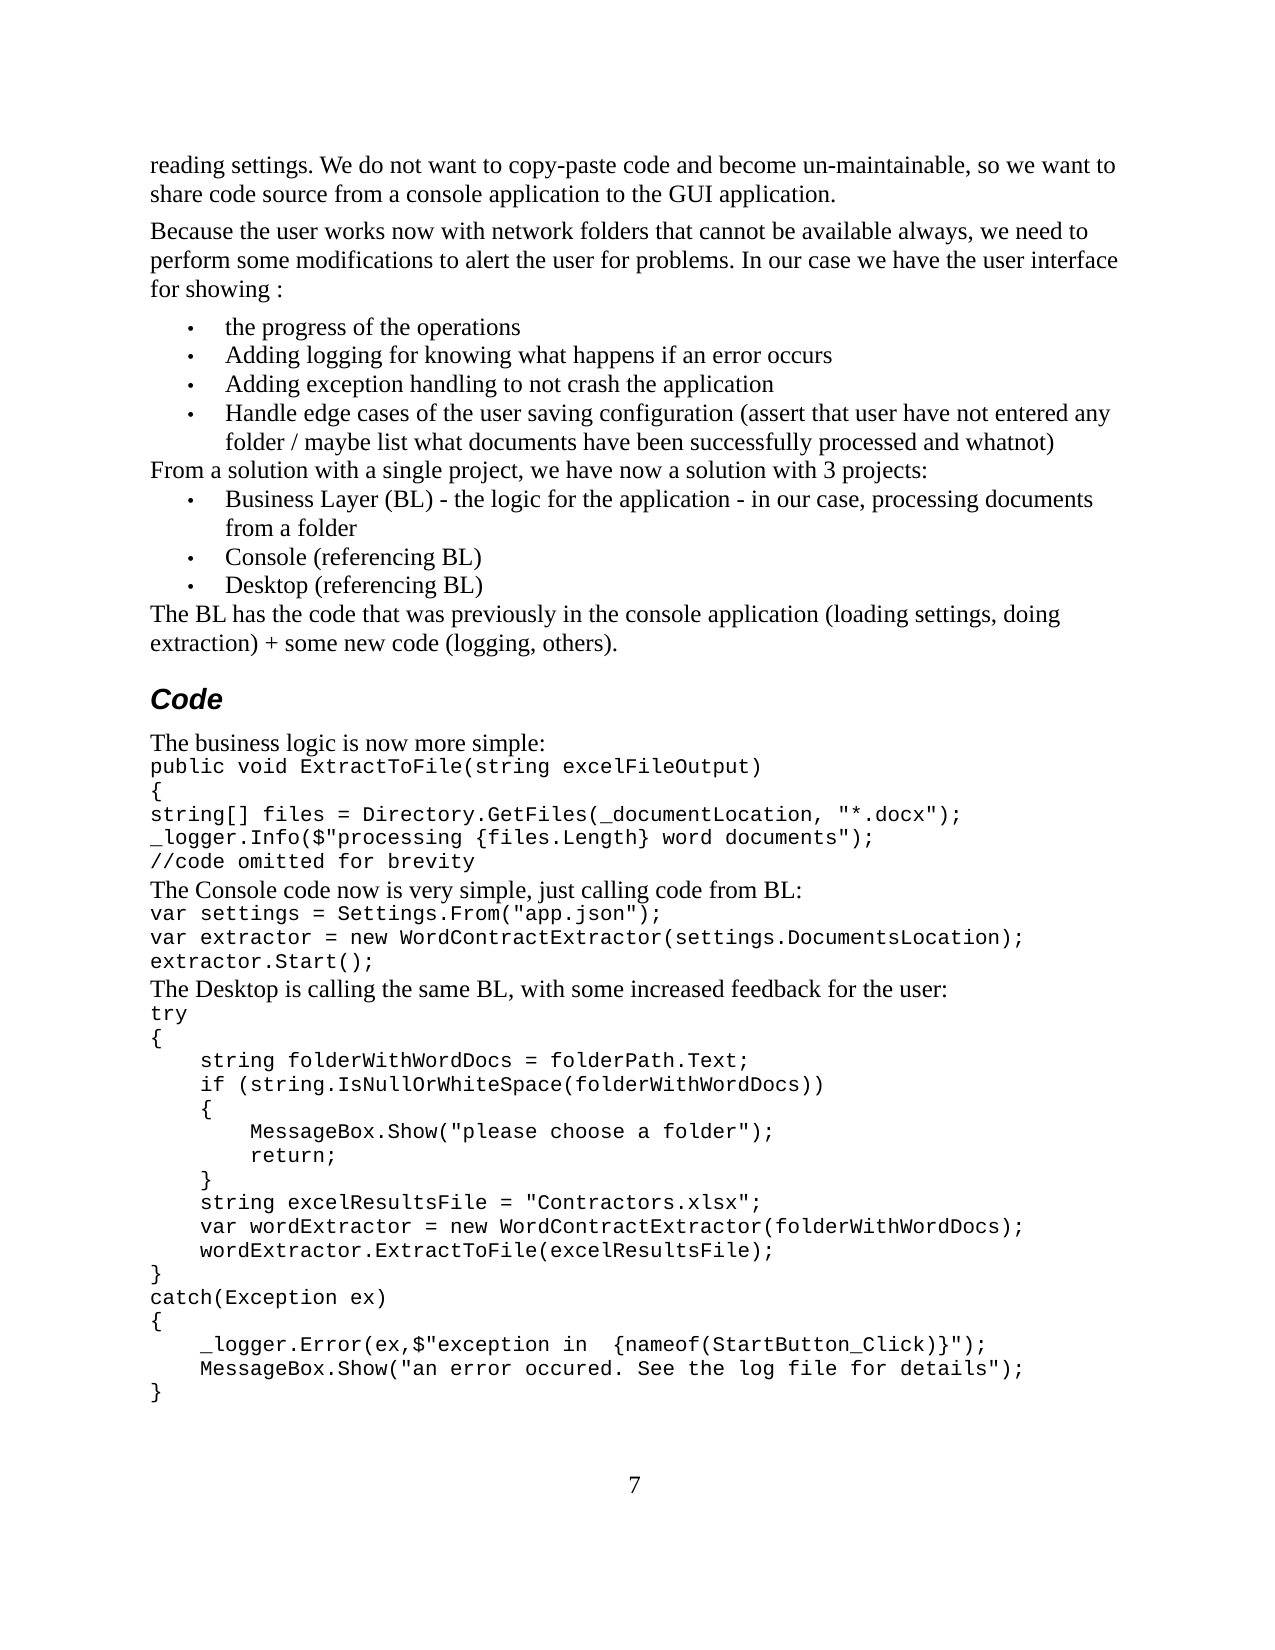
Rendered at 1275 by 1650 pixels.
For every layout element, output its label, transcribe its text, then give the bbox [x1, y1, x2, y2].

text wordExtractor.ExtractToFile(excelResultsFile); [150, 1239, 1125, 1263]
list Adding logging for knowing what happens if an error occurs [187, 340, 1125, 369]
text //code omitted for brevity [150, 851, 1125, 875]
text return; [150, 1145, 1125, 1169]
list Handle edge cases of the user saving configuration (assert that user have not entered any folder / maybe list what documents have been successfully processed and whatnot) [187, 398, 1125, 455]
text var extractor = new WordContractExtractor(settings.DocumentsLocation); [150, 927, 1125, 951]
text if (string.IsNullOrWhiteSpace(folderWithWordDocs)) [150, 1074, 1125, 1098]
list Console (referencing BL) [187, 542, 1125, 570]
text Because the user works now with network folders that cannot be available always, we need to perform some modifications to alert the user for problems. In our case we have the user interface for showing : [150, 216, 1125, 303]
text { [150, 780, 1125, 804]
text MessageBox.Show("an error occured. See the log file for details"); [150, 1358, 1125, 1381]
text { [150, 1098, 1125, 1121]
text extractor.Start(); [150, 951, 1125, 974]
text _logger.Info($"processing {files.Length} word documents"); [150, 827, 1125, 851]
text { [150, 1027, 1125, 1050]
list the progress of the operations [187, 312, 1125, 340]
text catch(Exception ex) [150, 1287, 1125, 1311]
text The business logic is now more simple: [150, 728, 1125, 756]
text try [150, 1003, 1125, 1027]
text } [150, 1169, 1125, 1192]
text } [150, 1263, 1125, 1287]
text The Console code now is very simple, just calling code from BL: [150, 875, 1125, 903]
text } [150, 1381, 1125, 1405]
list Desktop (referencing BL) [187, 570, 1125, 599]
list Adding exception handling to not crash the application [187, 369, 1125, 398]
text _logger.Error(ex,$"exception in {nameof(StartButton_Click)}"); [150, 1334, 1125, 1358]
list Business Layer (BL) - the logic for the application - in our case, processing documents from a folder [187, 484, 1125, 542]
text var wordExtractor = new WordContractExtractor(folderWithWordDocs); [150, 1216, 1125, 1239]
text { [150, 1311, 1125, 1334]
text string folderWithWordDocs = folderPath.Text; [150, 1050, 1125, 1074]
text reading settings. We do not want to copy-paste code and become un-maintainable, so we want to share code source from a console application to the GUI application. [150, 150, 1125, 207]
text The BL has the code that was previously in the console application (loading settings, doing extraction) + some new code (logging, others). [150, 599, 1125, 657]
text public void ExtractToFile(string excelFileOutput) [150, 756, 1125, 780]
text The Desktop is calling the same BL, with some increased feedback for the user: [150, 974, 1125, 1003]
text var settings = Settings.From("app.json"); [150, 903, 1125, 927]
text From a solution with a single project, we have now a solution with 3 projects: [150, 455, 1125, 484]
text MessageBox.Show("please choose a folder"); [150, 1121, 1125, 1145]
text string[] files = Directory.GetFiles(_documentLocation, "*.docx"); [150, 804, 1125, 827]
text string excelResultsFile = "Contractors.xlsx"; [150, 1192, 1125, 1216]
subtitle Code [150, 682, 1125, 715]
